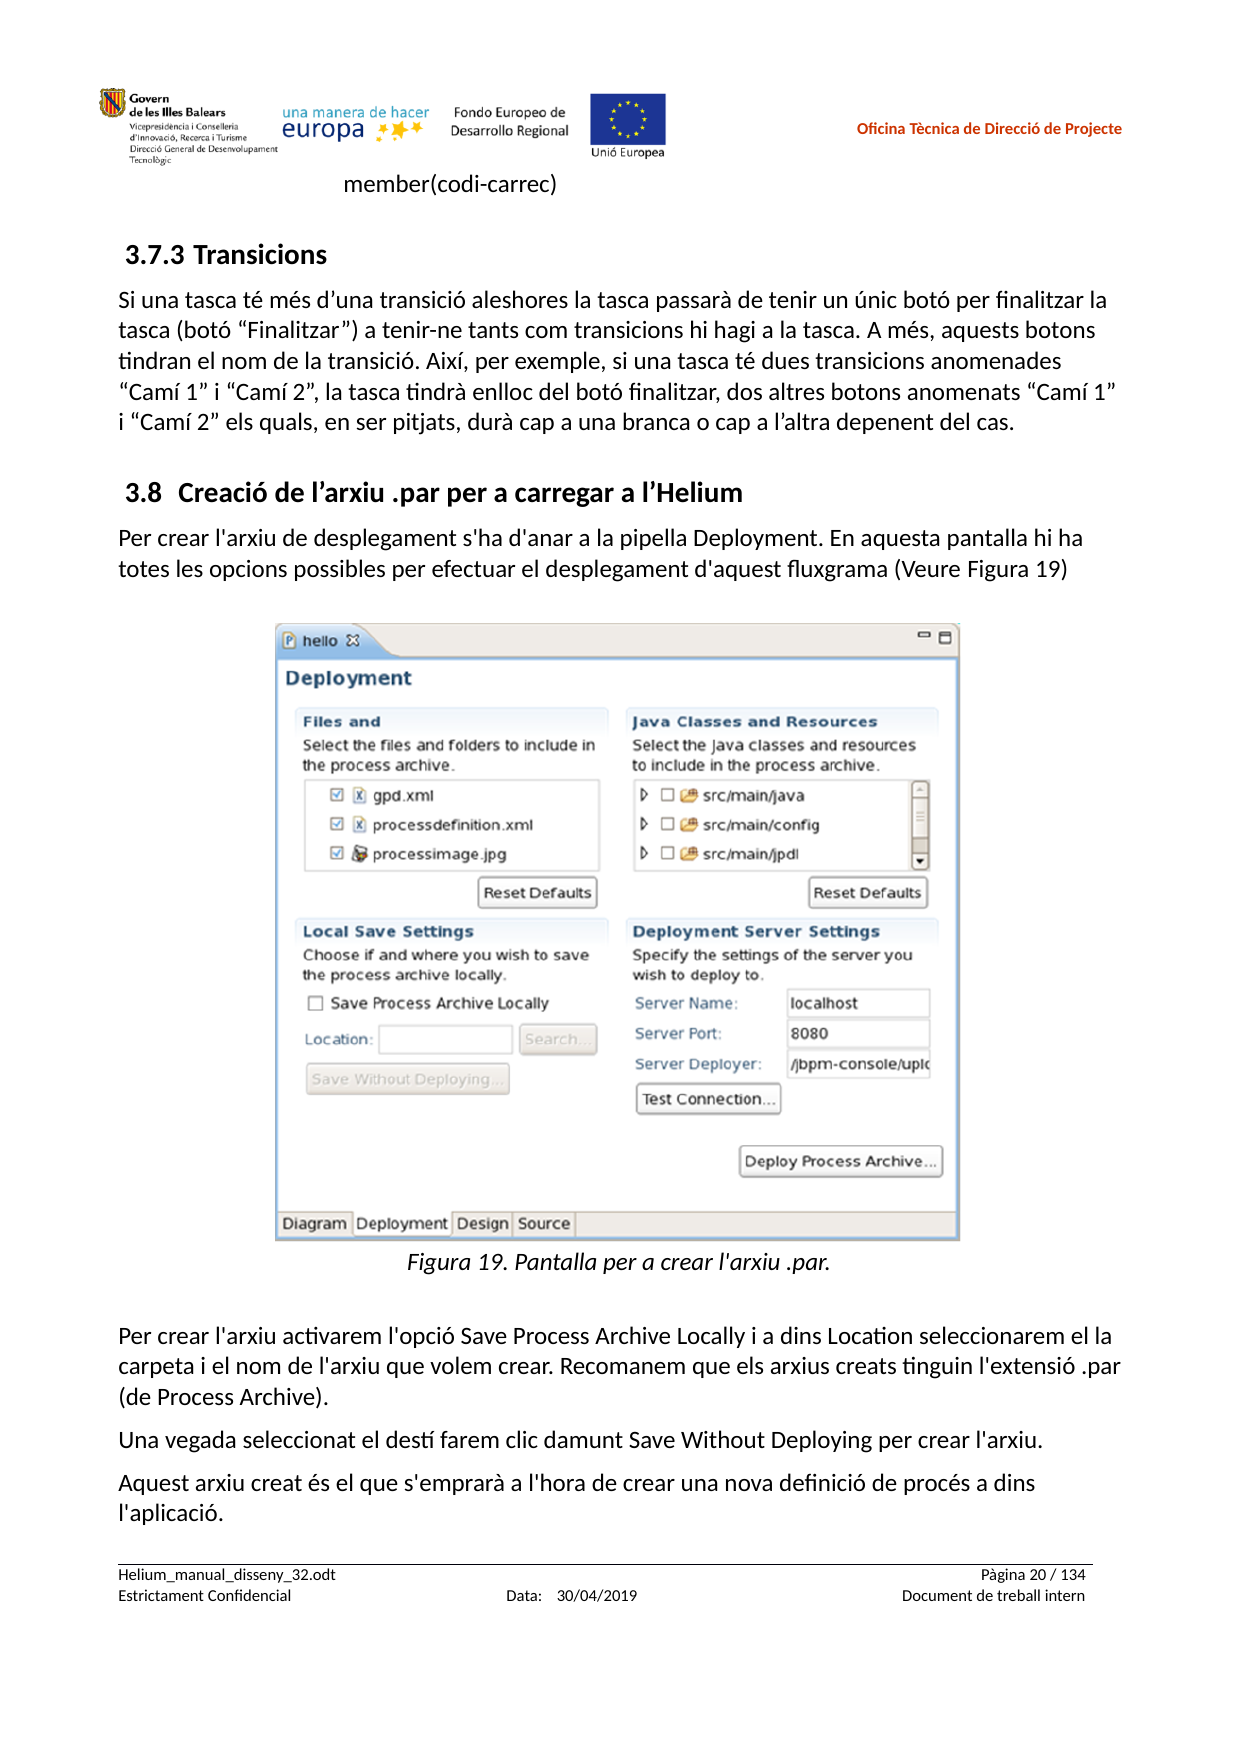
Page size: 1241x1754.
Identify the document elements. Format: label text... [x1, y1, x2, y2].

text Per crear l'arxiu de desplegament s'ha d'anar a la pipella Deployment. En aquesta pantalla hi ha totes les opcions possibles per efectuar el desplegament d'aquest fluxgrama (Veure Figura 19) [118, 522, 1122, 583]
subtitle Transicions [118, 236, 1122, 272]
text Figura 19. Pantalla per a crear l'arxiu .par. [274, 1247, 967, 1277]
text member(codi-carrec) [118, 168, 1122, 198]
subtitle Creació de l’arxiu .par per a carregar a l’Helium [118, 474, 1122, 510]
text Una vegada seleccionat el destí farem clic damunt Save Without Deploying per crear l'arxiu. [118, 1424, 1122, 1454]
picture [99, 87, 668, 166]
text Aquest arxiu creat és el que s'emprarà a l'hora de crear una nova definició de procés a dins l'aplicació. [118, 1467, 1122, 1528]
text Per crear l'arxiu activarem l'opció Save Process Archive Locally i a dins Location seleccionarem el la carpeta i el nom de l'arxiu que volem crear. Recomanem que els arxius creats tinguin l'extensió .par (de Process Archive). [118, 1320, 1122, 1411]
text Si una tasca té més d’una transició aleshores la tasca passarà de tenir un únic botó per finalitzar la tasca (botó “Finalitzar”) a tenir-ne tants com transicions hi hagi a la tasca. A més, aquests botons tindran el nom de la transició. Així, per exemple, si una tasca té dues transicions anomenades “Camí 1” i “Camí 2”, la tasca tindrà enlloc del botó finalitzar, dos altres botons anomenats “Camí 1” i “Camí 2” els quals, en ser pitjats, durà cap a una branca o cap a l’altra depenent del cas. [118, 284, 1122, 437]
picture [273, 621, 967, 1247]
